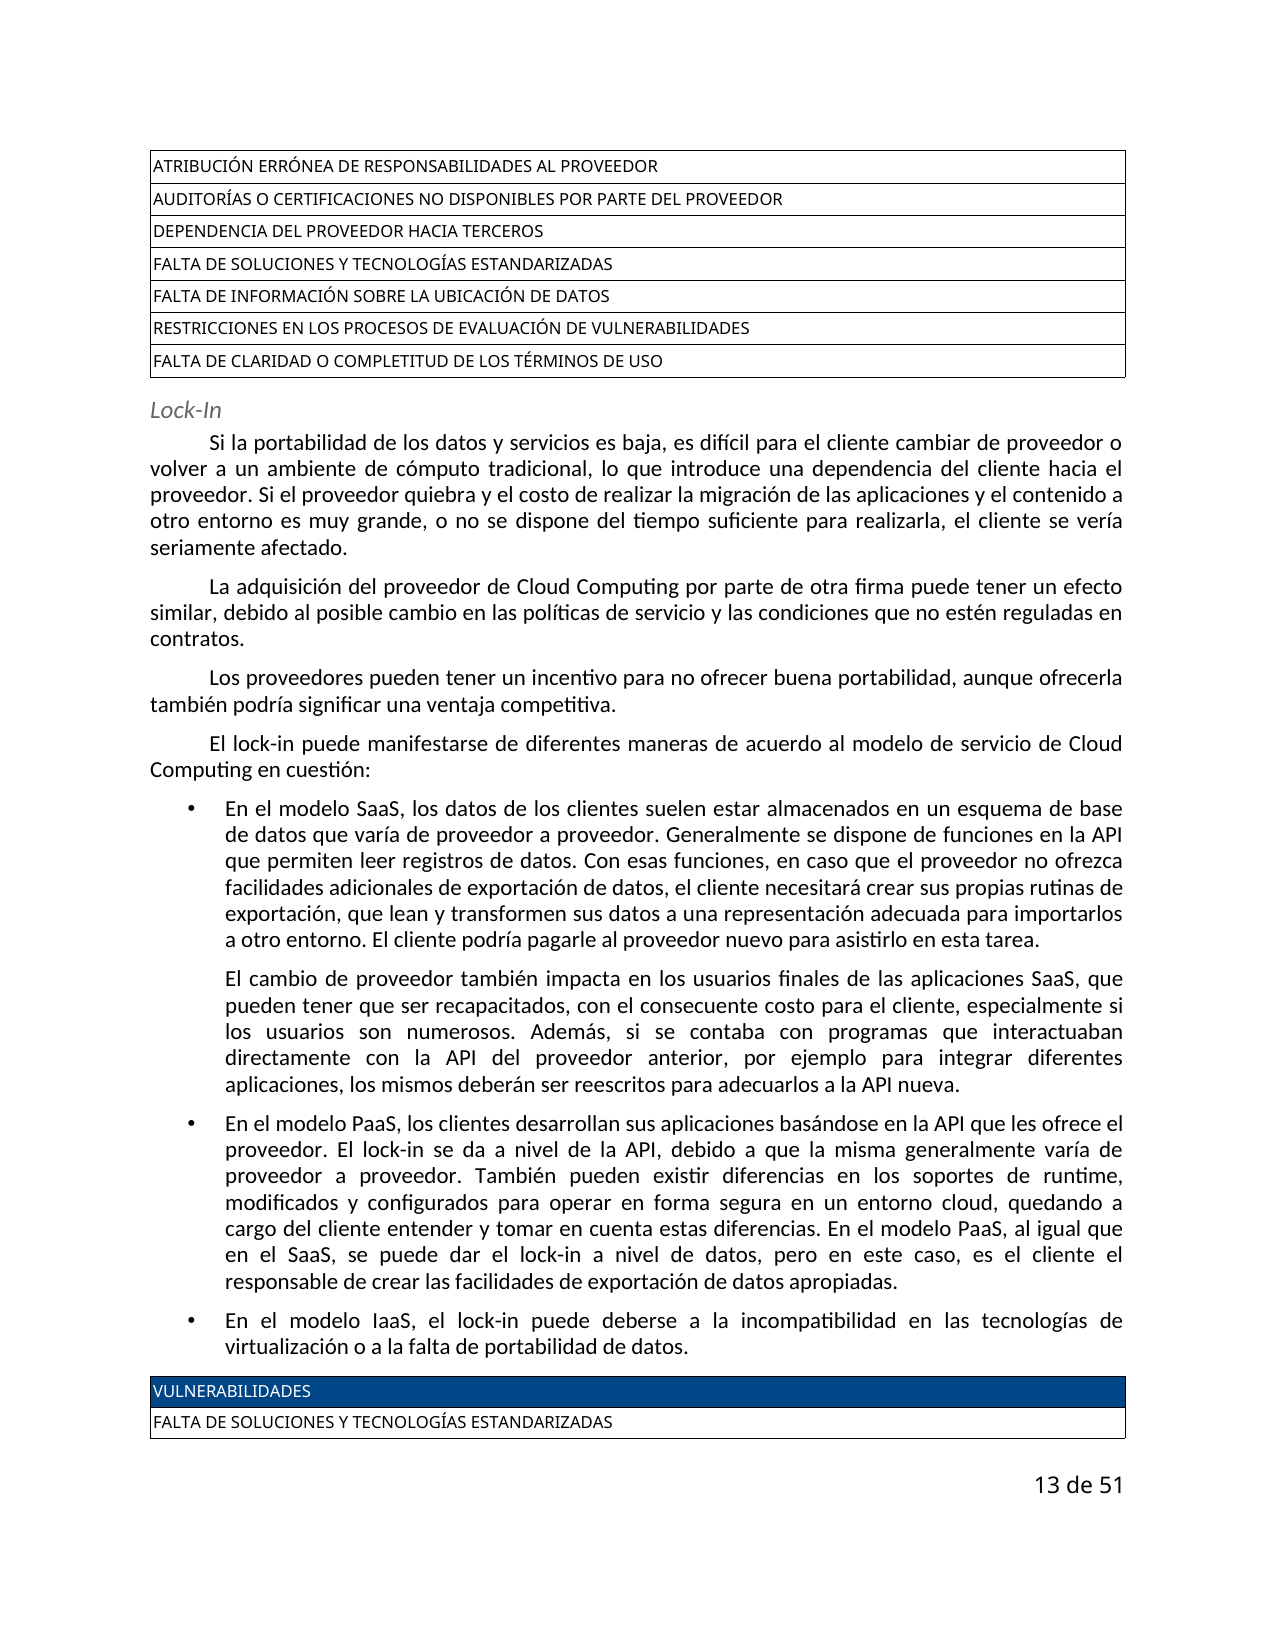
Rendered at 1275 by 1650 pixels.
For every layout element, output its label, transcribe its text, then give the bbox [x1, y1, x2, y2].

table_cell DEPENDENCIA DEL PROVEEDOR HACIA TERCEROS [151, 216, 1125, 247]
table_cell FALTA DE SOLUCIONES Y TECNOLOGÍAS ESTANDARIZADAS [151, 1408, 1125, 1438]
table_header VULNERABILIDADES [151, 1377, 1125, 1407]
list En el modelo IaaS, el lock-in puede deberse a la incompatibilidad en las tecnologías de virtualización o a la falta de portabilidad de datos. [187, 1311, 1125, 1360]
table_cell AUDITORÍAS O CERTIFICACIONES NO DISPONIBLES POR PARTE DEL PROVEEDOR [151, 184, 1125, 215]
table_cell FALTA DE CLARIDAD O COMPLETITUD DE LOS TÉRMINOS DE USO [151, 345, 1125, 377]
text La adquisición del proveedor de Cloud Computing por parte de otra firma puede tener un efecto similar, debido al posible cambio en las políticas de servicio y las condiciones que no estén reguladas en contratos. [150, 577, 1125, 653]
table_cell FALTA DE INFORMACIÓN SOBRE LA UBICACIÓN DE DATOS [151, 281, 1125, 312]
table_cell ATRIBUCIÓN ERRÓNEA DE RESPONSABILIDADES AL PROVEEDOR [151, 151, 1125, 182]
list El cambio de proveedor también impacta en los usuarios finales de las aplicaciones SaaS, que pueden tener que ser recapacitados, con el consecuente costo para el cliente, especialmente si los usuarios son numerosos. Además, si se contaba con programas que interactuaban directamente con la API del proveedor anterior, por ejemplo para integrar diferentes aplicaciones, los mismos deberán ser reescritos para adecuarlos a la API nueva. [187, 969, 1125, 1098]
text Si la portabilidad de los datos y servicios es baja, es difícil para el cliente cambiar de proveedor o volver a un ambiente de cómputo tradicional, lo que introduce una dependencia del cliente hacia el proveedor. Si el proveedor quiebra y el costo de realizar la migración de las aplicaciones y el contenido a otro entorno es muy grande, o no se dispone del tiempo suficiente para realizarla, el cliente se vería seriamente afectado. [150, 433, 1125, 561]
table_cell FALTA DE SOLUCIONES Y TECNOLOGÍAS ESTANDARIZADAS [151, 248, 1125, 279]
text Los proveedores pueden tener un incentivo para no ofrecer buena portabilidad, aunque ofrecerla también podría significar una ventaja competitiva. [150, 668, 1125, 718]
list En el modelo SaaS, los datos de los clientes suelen estar almacenados en un esquema de base de datos que varía de proveedor a proveedor. Generalmente se dispone de funciones en la API que permiten leer registros de datos. Con esas funciones, en caso que el proveedor no ofrezca facilidades adicionales de exportación de datos, el cliente necesitará crear sus propias rutinas de exportación, que lean y transformen sus datos a una representación adecuada para importarlos a otro entorno. El cliente podría pagarle al proveedor nuevo para asistirlo en esta tarea. [187, 799, 1125, 954]
list En el modelo PaaS, los clientes desarrollan sus aplicaciones basándose en la API que les ofrece el proveedor. El lock-in se da a nivel de la API, debido a que la misma generalmente varía de proveedor a proveedor. También pueden existir diferencias en los soportes de runtime, modificados y configurados para operar en forma segura en un entorno cloud, quedando a cargo del cliente entender y tomar en cuenta estas diferencias. En el modelo PaaS, al igual que en el SaaS, se puede dar el lock-in a nivel de datos, pero en este caso, es el cliente el responsable de crear las facilidades de exportación de datos apropiadas. [187, 1114, 1125, 1295]
subtitle Lock-In [150, 400, 1125, 425]
table_cell RESTRICCIONES EN LOS PROCESOS DE EVALUACIÓN DE VULNERABILIDADES [151, 313, 1125, 344]
text El lock-in puede manifestarse de diferentes maneras de acuerdo al modelo de servicio de Cloud Computing en cuestión: [150, 734, 1125, 783]
